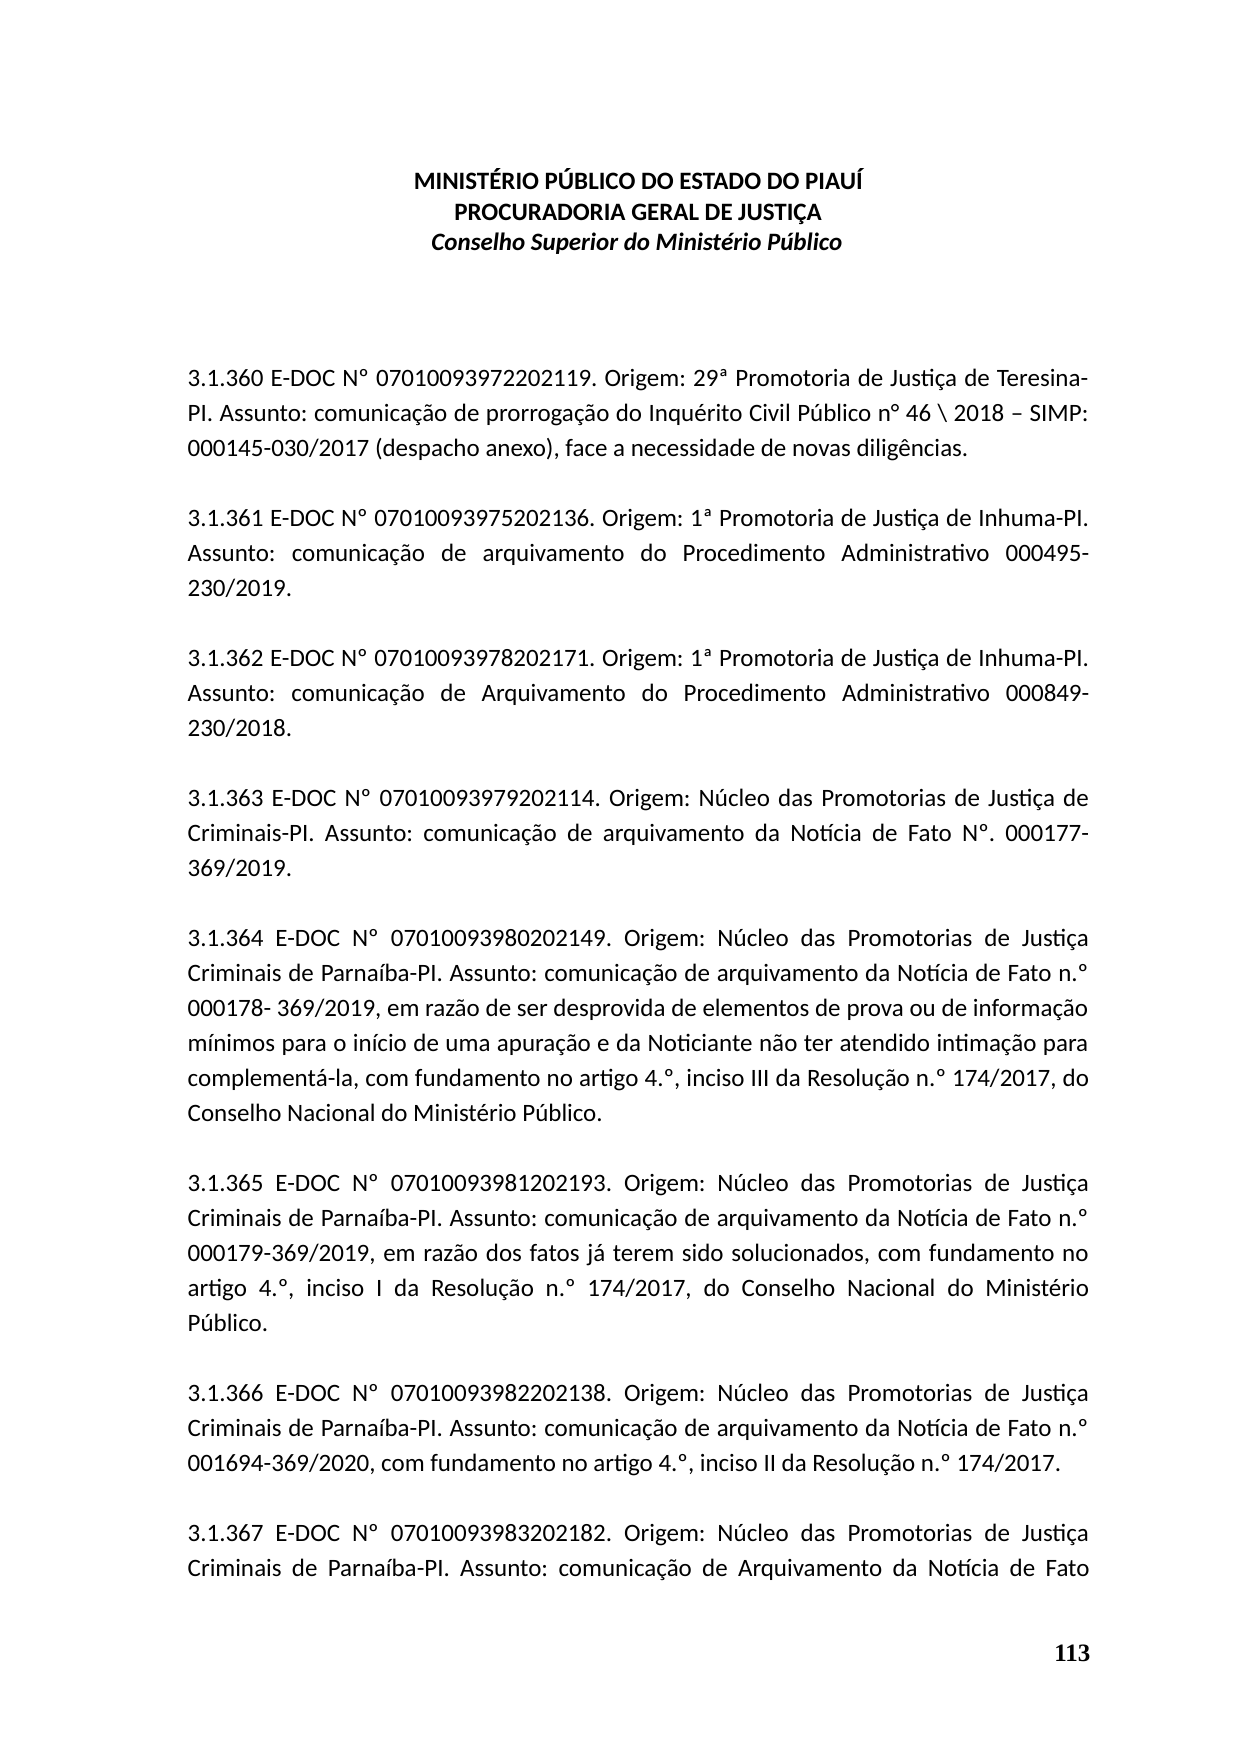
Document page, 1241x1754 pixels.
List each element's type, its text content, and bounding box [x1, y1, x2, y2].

text 3.1.360 E-DOC Nº 07010093972202119. Origem: 29ª Promotoria de Justiça de Teresina-PI. Assunto: comunicação de prorrogação do Inquérito Civil Público n° 46 \ 2018 – SIMP: 000145-030/2017 (despacho anexo), face a necessidade de novas diligências. [187, 362, 1090, 463]
text 3.1.362 E-DOC Nº 07010093978202171. Origem: 1ª Promotoria de Justiça de Inhuma-PI. Assunto: comunicação de Arquivamento do Procedimento Administrativo 000849-230/2018. [187, 642, 1090, 743]
text 3.1.365 E-DOC Nº 07010093981202193. Origem: Núcleo das Promotorias de Justiça Criminais de Parnaíba-PI. Assunto: comunicação de arquivamento da Notícia de Fato n.º 000179-369/2019, em razão dos fatos já terem sido solucionados, com fundamento no artigo 4.º, inciso I da Resolução n.º 174/2017, do Conselho Nacional do Ministério Público. [187, 1167, 1090, 1338]
text 3.1.363 E-DOC Nº 07010093979202114. Origem: Núcleo das Promotorias de Justiça de Criminais-PI. Assunto: comunicação de arquivamento da Notícia de Fato Nº. 000177-369/2019. [187, 782, 1090, 883]
text 3.1.366 E-DOC Nº 07010093982202138. Origem: Núcleo das Promotorias de Justiça Criminais de Parnaíba-PI. Assunto: comunicação de arquivamento da Notícia de Fato n.º 001694-369/2020, com fundamento no artigo 4.º, inciso II da Resolução n.º 174/2017. [187, 1377, 1090, 1478]
text 3.1.361 E-DOC Nº 07010093975202136. Origem: 1ª Promotoria de Justiça de Inhuma-PI. Assunto: comunicação de arquivamento do Procedimento Administrativo 000495-230/2019. [187, 502, 1090, 603]
text 3.1.367 E-DOC Nº 07010093983202182. Origem: Núcleo das Promotorias de Justiça Criminais de Parnaíba-PI. Assunto: comunicação de Arquivamento da Notícia de Fato [187, 1517, 1090, 1583]
text 3.1.364 E-DOC Nº 07010093980202149. Origem: Núcleo das Promotorias de Justiça Criminais de Parnaíba-PI. Assunto: comunicação de arquivamento da Notícia de Fato n.º 000178- 369/2019, em razão de ser desprovida de elementos de prova ou de informação mínimos para o início de uma apuração e da Noticiante não ter atendido intimação para complementá-la, com fundamento no artigo 4.º, inciso III da Resolução n.º 174/2017, do Conselho Nacional do Ministério Público. [187, 922, 1090, 1128]
